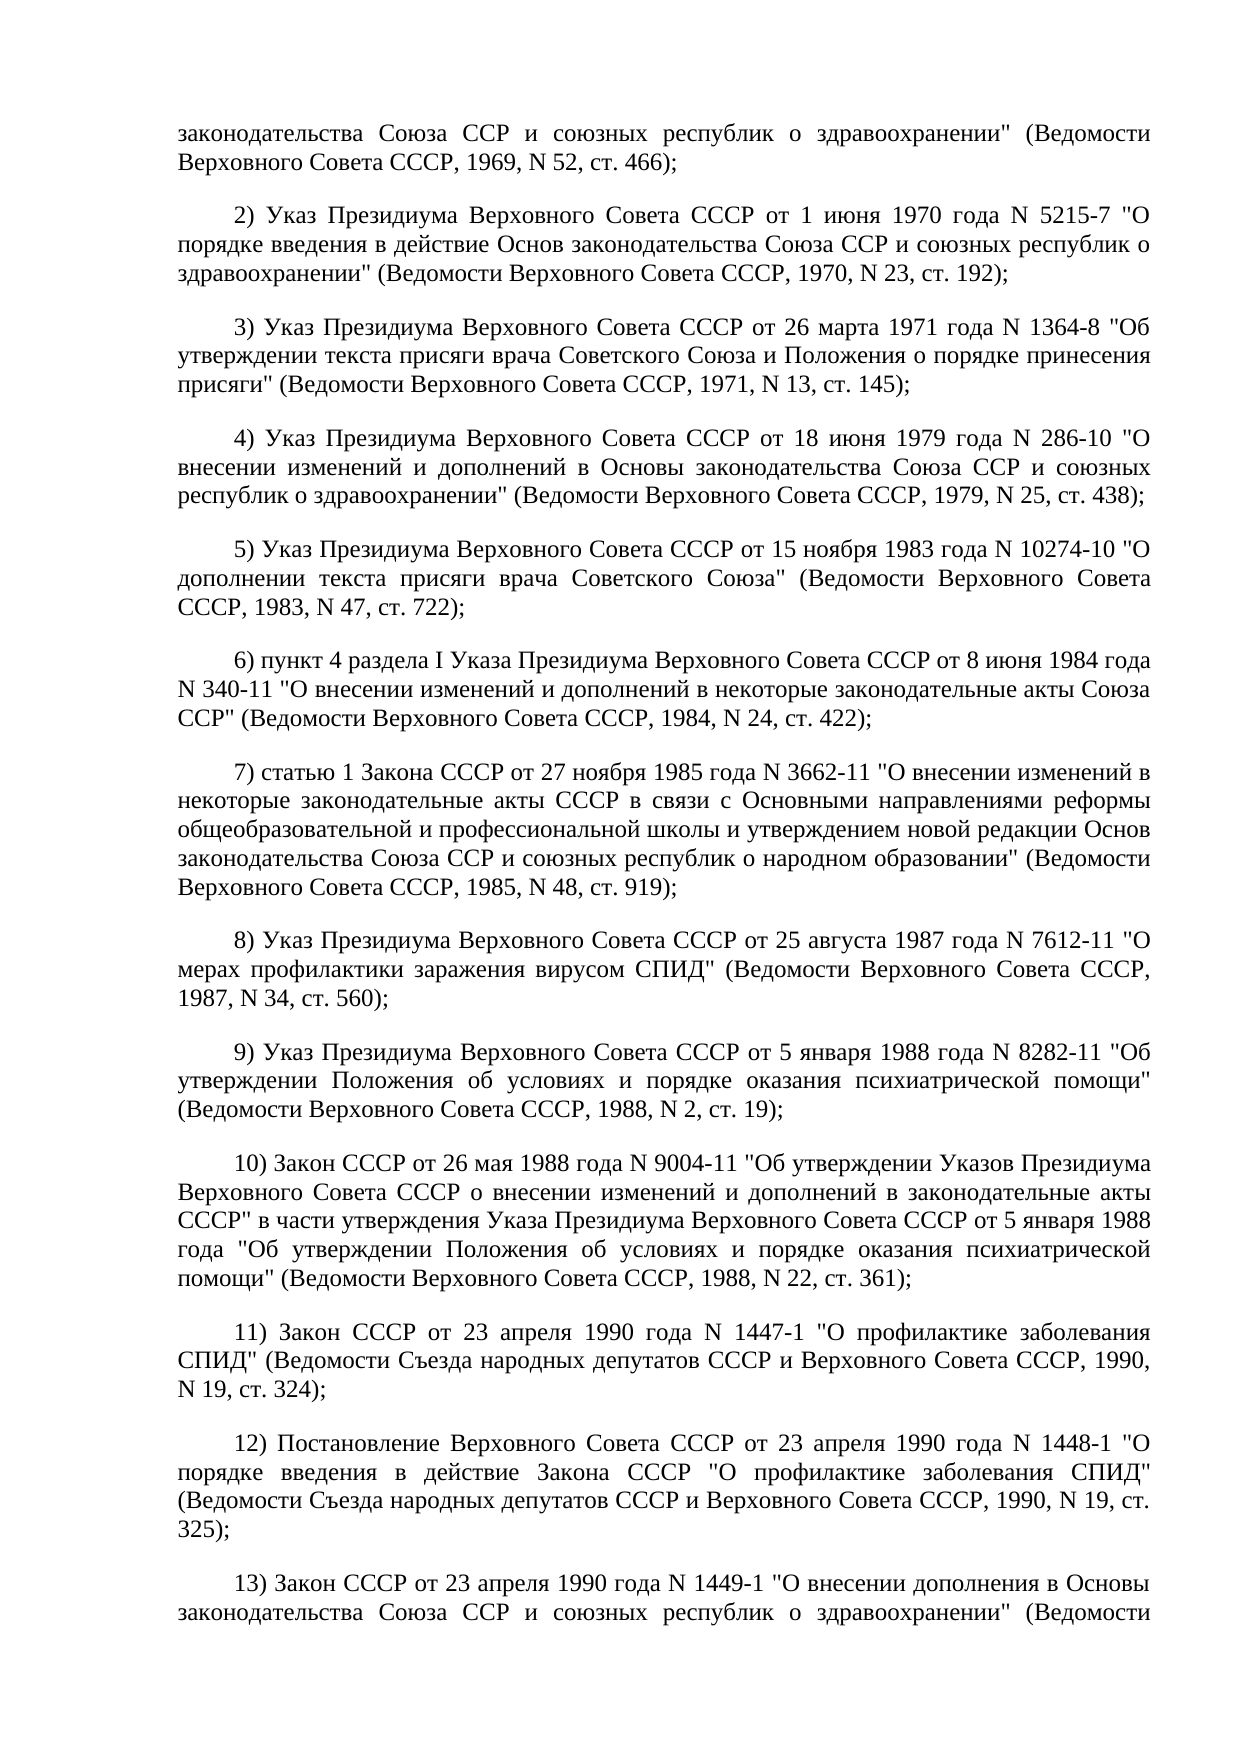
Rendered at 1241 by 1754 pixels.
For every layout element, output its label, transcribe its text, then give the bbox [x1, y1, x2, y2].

text 10) Закон СССР от 26 мая 1988 года N 9004-11 "Об утверждении Указов Президиума Верховного Совета СССР о внесении изменений и дополнений в законодательные акты СССР" в части утверждения Указа Президиума Верховного Совета СССР от 5 января 1988 года "Об утверждении Положения об условиях и порядке оказания психиатрической помощи" (Ведомости Верховного Совета СССР, 1988, N 22, ст. 361); [177, 1148, 1152, 1292]
text законодательства Союза ССР и союзных республик о здравоохранении" (Ведомости Верховного Совета СССР, 1969, N 52, ст. 466); [177, 118, 1152, 176]
text 8) Указ Президиума Верховного Совета СССР от 25 августа 1987 года N 7612-11 "О мерах профилактики заражения вирусом СПИД" (Ведомости Верховного Совета СССР, 1987, N 34, ст. 560); [177, 926, 1152, 1012]
text 12) Постановление Верховного Совета СССР от 23 апреля 1990 года N 1448-1 "О порядке введения в действие Закона СССР "О профилактике заболевания СПИД" (Ведомости Съезда народных депутатов СССР и Верховного Совета СССР, 1990, N 19, ст. 325); [177, 1428, 1152, 1543]
text 11) Закон СССР от 23 апреля 1990 года N 1447-1 "О профилактике заболевания СПИД" (Ведомости Съезда народных депутатов СССР и Верховного Совета СССР, 1990, N 19, ст. 324); [177, 1317, 1152, 1403]
text 5) Указ Президиума Верховного Совета СССР от 15 ноября 1983 года N 10274-10 "О дополнении текста присяги врача Советского Союза" (Ведомости Верховного Совета СССР, 1983, N 47, ст. 722); [177, 534, 1152, 621]
text 7) статью 1 Закона СССР от 27 ноября 1985 года N 3662-11 "О внесении изменений в некоторые законодательные акты СССР в связи с Основными направлениями реформы общеобразовательной и профессиональной школы и утверждением новой редакции Основ законодательства Союза ССР и союзных республик о народном образовании" (Ведомости Верховного Совета СССР, 1985, N 48, ст. 919); [177, 757, 1152, 901]
text 2) Указ Президиума Верховного Совета СССР от 1 июня 1970 года N 5215-7 "О порядке введения в действие Основ законодательства Союза ССР и союзных республик о здравоохранении" (Ведомости Верховного Совета СССР, 1970, N 23, ст. 192); [177, 201, 1152, 287]
text 4) Указ Президиума Верховного Совета СССР от 18 июня 1979 года N 286-10 "О внесении изменений и дополнений в Основы законодательства Союза ССР и союзных республик о здравоохранении" (Ведомости Верховного Совета СССР, 1979, N 25, ст. 438); [177, 423, 1152, 509]
text 6) пункт 4 раздела I Указа Президиума Верховного Совета СССР от 8 июня 1984 года N 340-11 "О внесении изменений и дополнений в некоторые законодательные акты Союза ССР" (Ведомости Верховного Совета СССР, 1984, N 24, ст. 422); [177, 646, 1152, 732]
text 9) Указ Президиума Верховного Совета СССР от 5 января 1988 года N 8282-11 "Об утверждении Положения об условиях и порядке оказания психиатрической помощи" (Ведомости Верховного Совета СССР, 1988, N 2, ст. 19); [177, 1037, 1152, 1123]
text 13) Закон СССР от 23 апреля 1990 года N 1449-1 "О внесении дополнения в Основы законодательства Союза ССР и союзных республик о здравоохранении" (Ведомости [177, 1568, 1152, 1626]
text 3) Указ Президиума Верховного Совета СССР от 26 марта 1971 года N 1364-8 "Об утверждении текста присяги врача Советского Союза и Положения о порядке принесения присяги" (Ведомости Верховного Совета СССР, 1971, N 13, ст. 145); [177, 312, 1152, 398]
